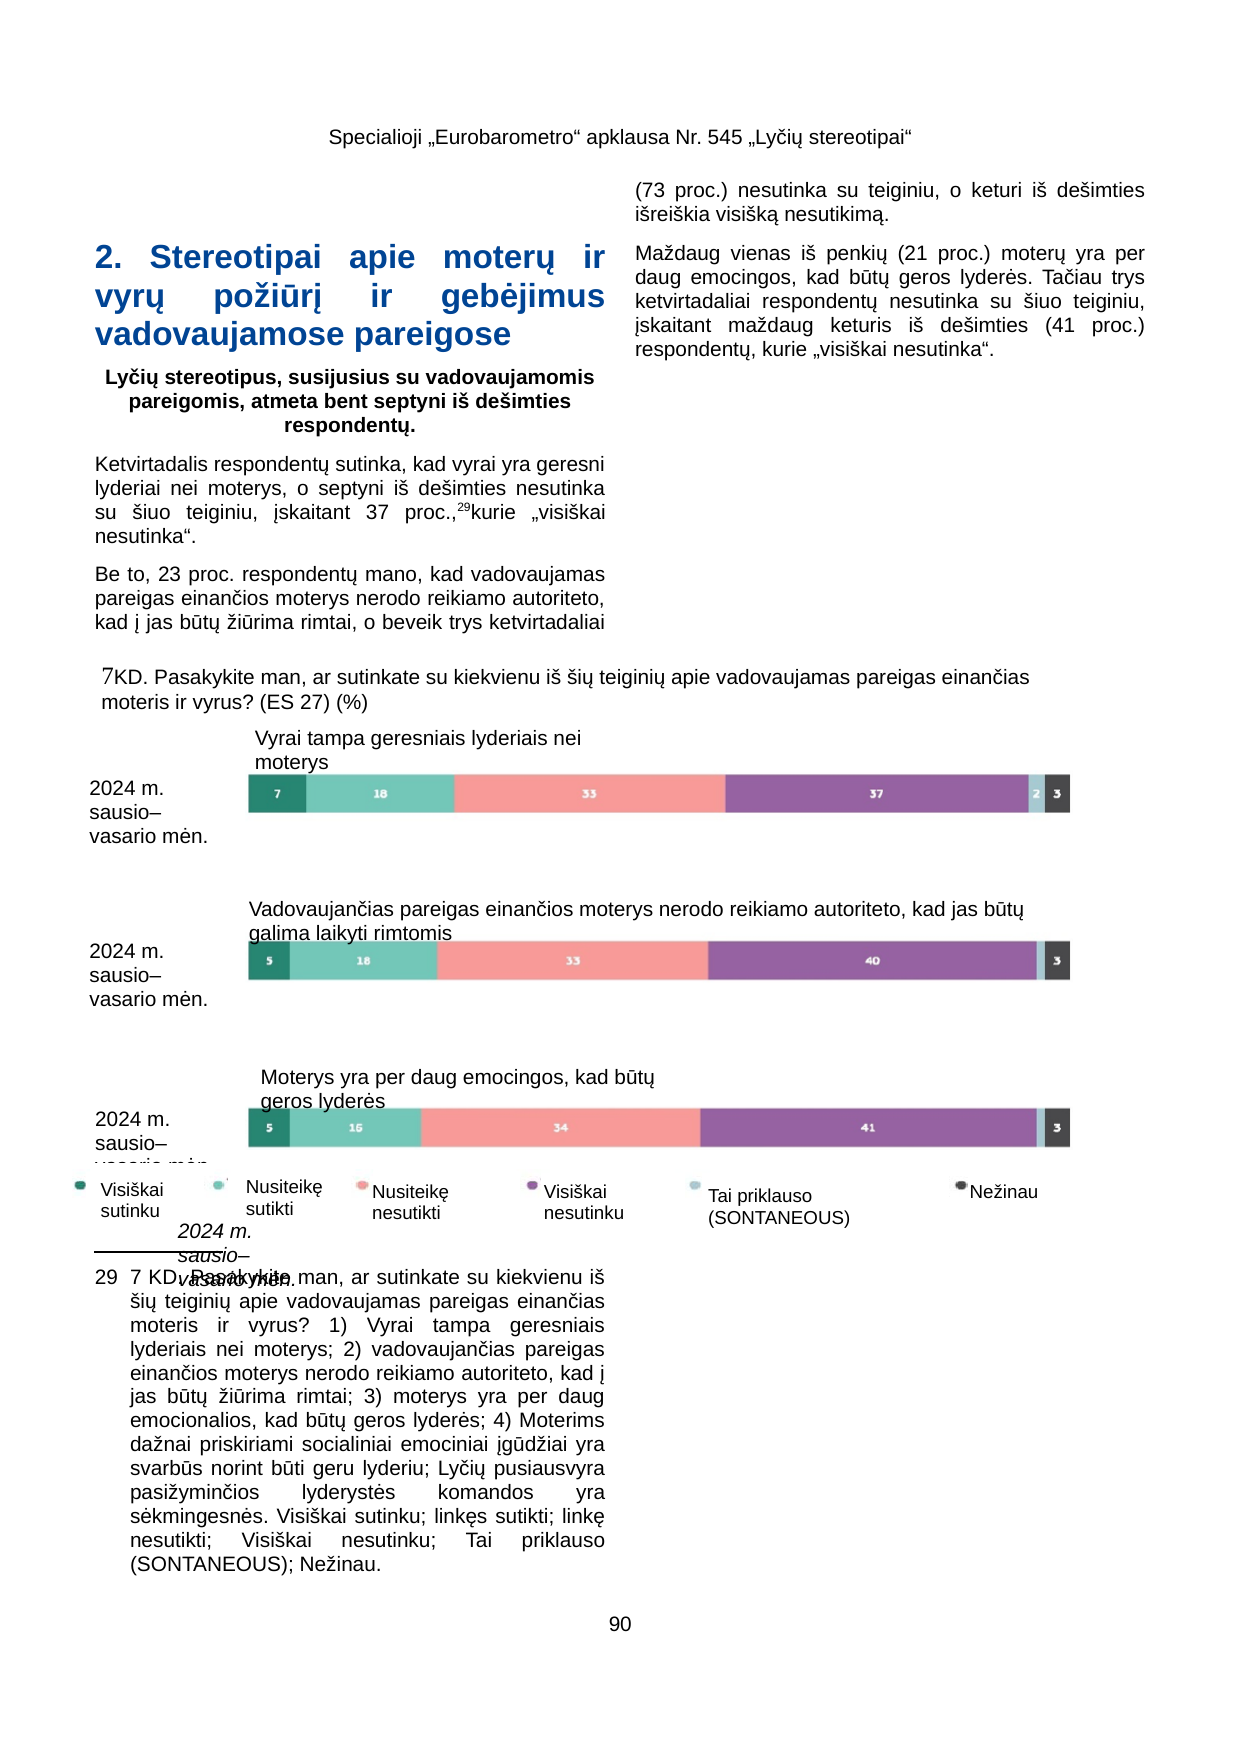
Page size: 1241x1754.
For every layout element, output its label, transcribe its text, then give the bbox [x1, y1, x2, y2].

text Be to, 23 proc. respondentų mano, kad vadovaujamas pareigas einančios moterys nerodo reikiamo autoriteto, kad į jas būtų žiūrima rimtai, o beveik trys ketvirtadaliai [94, 562, 605, 634]
text 7 KD. Pasakykite man, ar sutinkate su kiekvienu iš šių teiginių apie vadovaujamas pareigas einančias moteris ir vyrus? 1) Vyrai tampa geresniais lyderiais nei moterys; 2) vadovaujančias pareigas einančios moterys nerodo reikiamo autoriteto, kad į jas būtų žiūrima rimtai; 3) moterys yra per daug emocionalios, kad būtų geros lyderės; 4) Moterims dažnai priskiriami socialiniai emociniai įgūdžiai yra svarbūs norint būti geru lyderiu; Lyčių pusiausvyra pasižyminčios lyderystės komandos yra sėkmingesnės. Visiškai sutinku; linkęs sutikti; linkę nesutikti; Visiškai nesutinku; Tai priklauso (SONTANEOUS); Nežinau. [94, 1264, 605, 1576]
text Lyčių stereotipus, susijusius su vadovaujamomis pareigomis, atmeta bent septyni iš dešimties respondentų. [94, 365, 605, 437]
text Ketvirtadalis respondentų sutinka, kad vyrai yra geresni lyderiai nei moterys, o septyni iš dešimties nesutinka su šiuo teiginiu, įskaitant 37 proc.,kurie „visiškai nesutinka“. [94, 452, 605, 547]
picture [68, 1163, 968, 1200]
picture [245, 768, 1073, 1150]
subtitle 2. Stereotipai apie moterų ir vyrų požiūrį ir gebėjimus vadovaujamose pareigose [94, 237, 605, 353]
text Maždaug vienas iš penkių (21 proc.) moterų yra per daug emocingos, kad būtų geros lyderės. Tačiau trys ketvirtadaliai respondentų nesutinka su šiuo teiginiu, įskaitant maždaug keturis iš dešimties (41 proc.) respondentų, kurie „visiškai nesutinka“. [635, 241, 1146, 360]
text (73 proc.) nesutinka su teiginiu, o keturi iš dešimties išreiškia visišką nesutikimą. [635, 178, 1146, 226]
